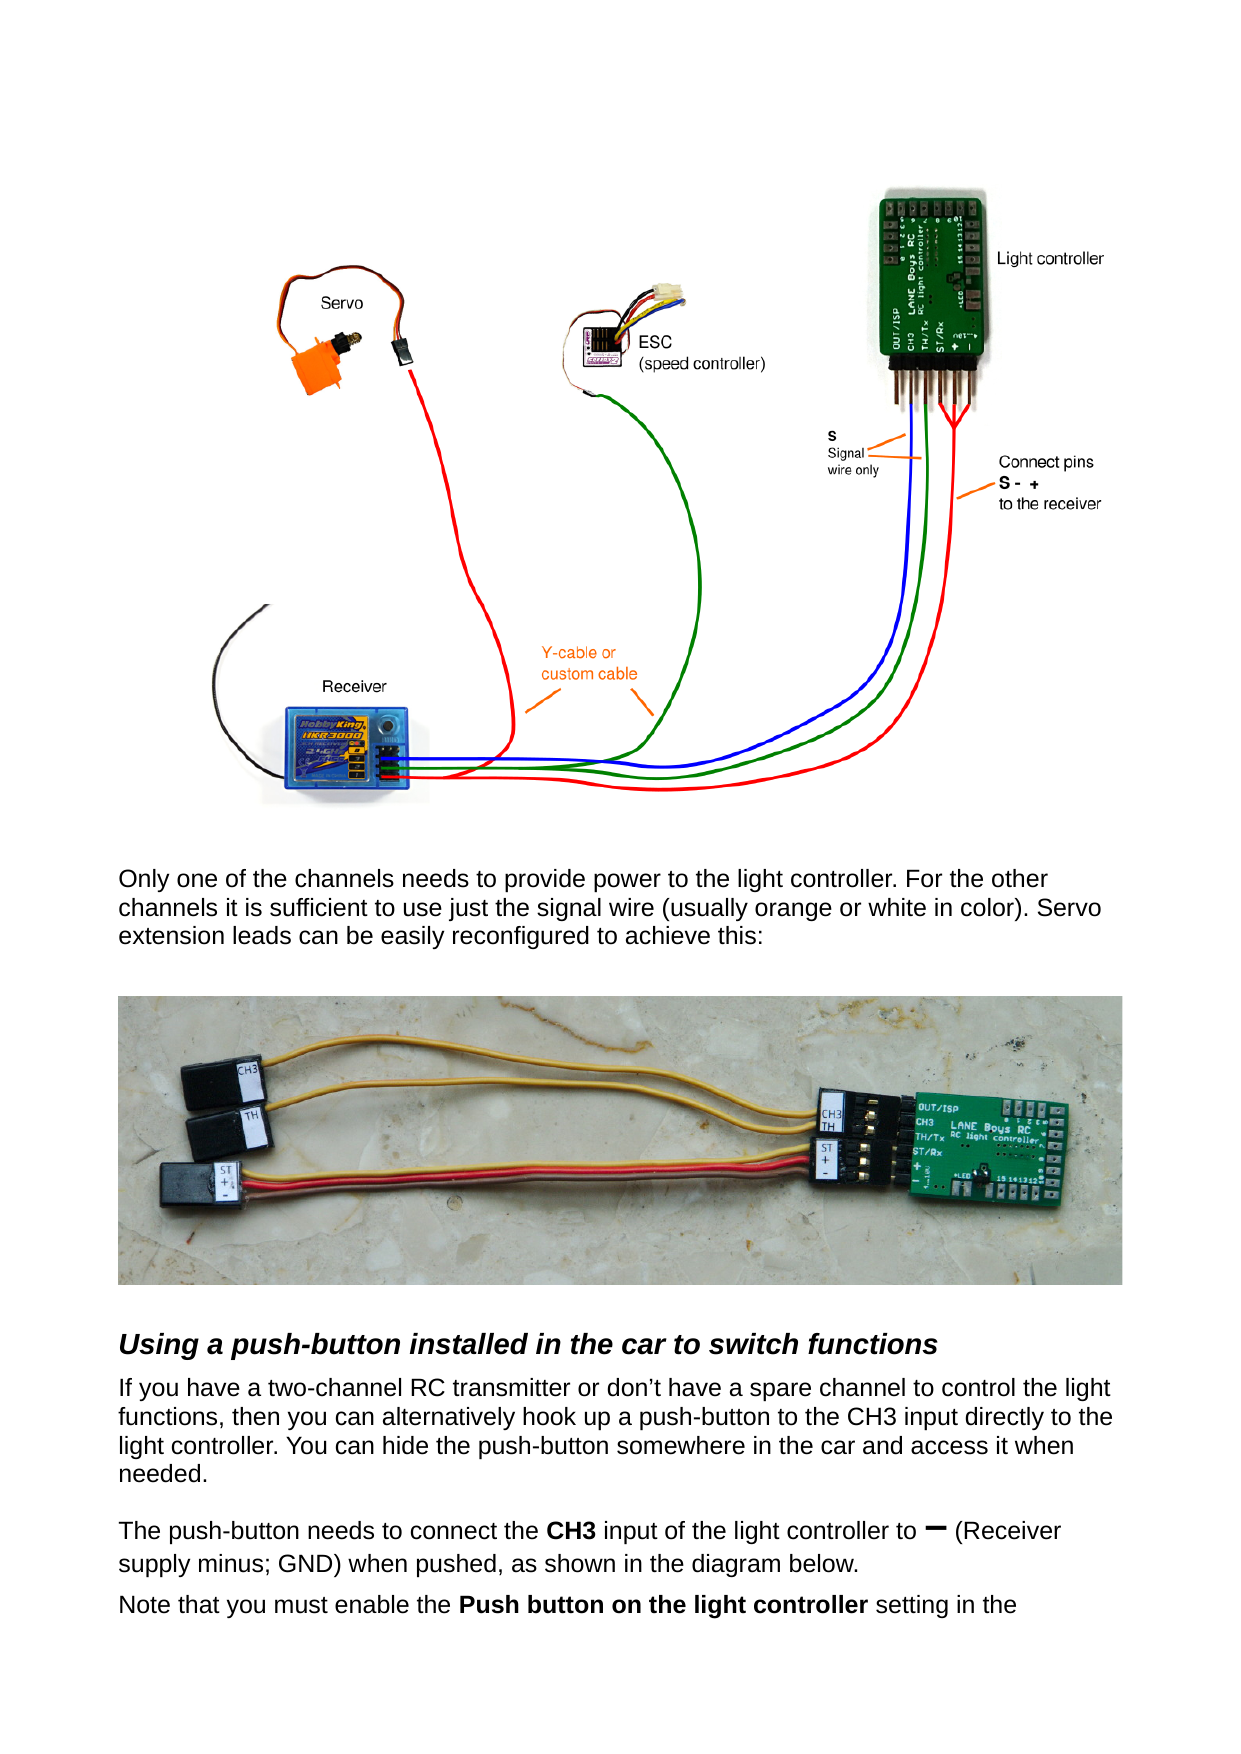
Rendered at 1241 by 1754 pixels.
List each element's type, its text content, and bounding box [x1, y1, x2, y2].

text Note that you must enable the Push button on the light controller setting in the [118, 1590, 1122, 1619]
text The push-button needs to connect the CH3 input of the light controller to – (Receiver supply minus; GND) when pushed, as shown in the diagram below. [118, 1501, 1122, 1577]
picture [118, 996, 1123, 1285]
picture [118, 135, 1123, 847]
text Only one of the channels needs to provide power to the light controller. For the other channels it is sufficient to use just the signal wire (usually orange or white in color). Servo extension leads can be easily reconfigured to achieve this: [118, 864, 1122, 950]
text If you have a two-channel RC transmitter or don’t have a spare channel to control the light functions, then you can alternatively hook up a push-button to the CH3 input directly to the light controller. You can hide the push-button somewhere in the car and access it when needed. [118, 1373, 1122, 1488]
subtitle Using a push-button installed in the car to switch functions [118, 1327, 1122, 1361]
